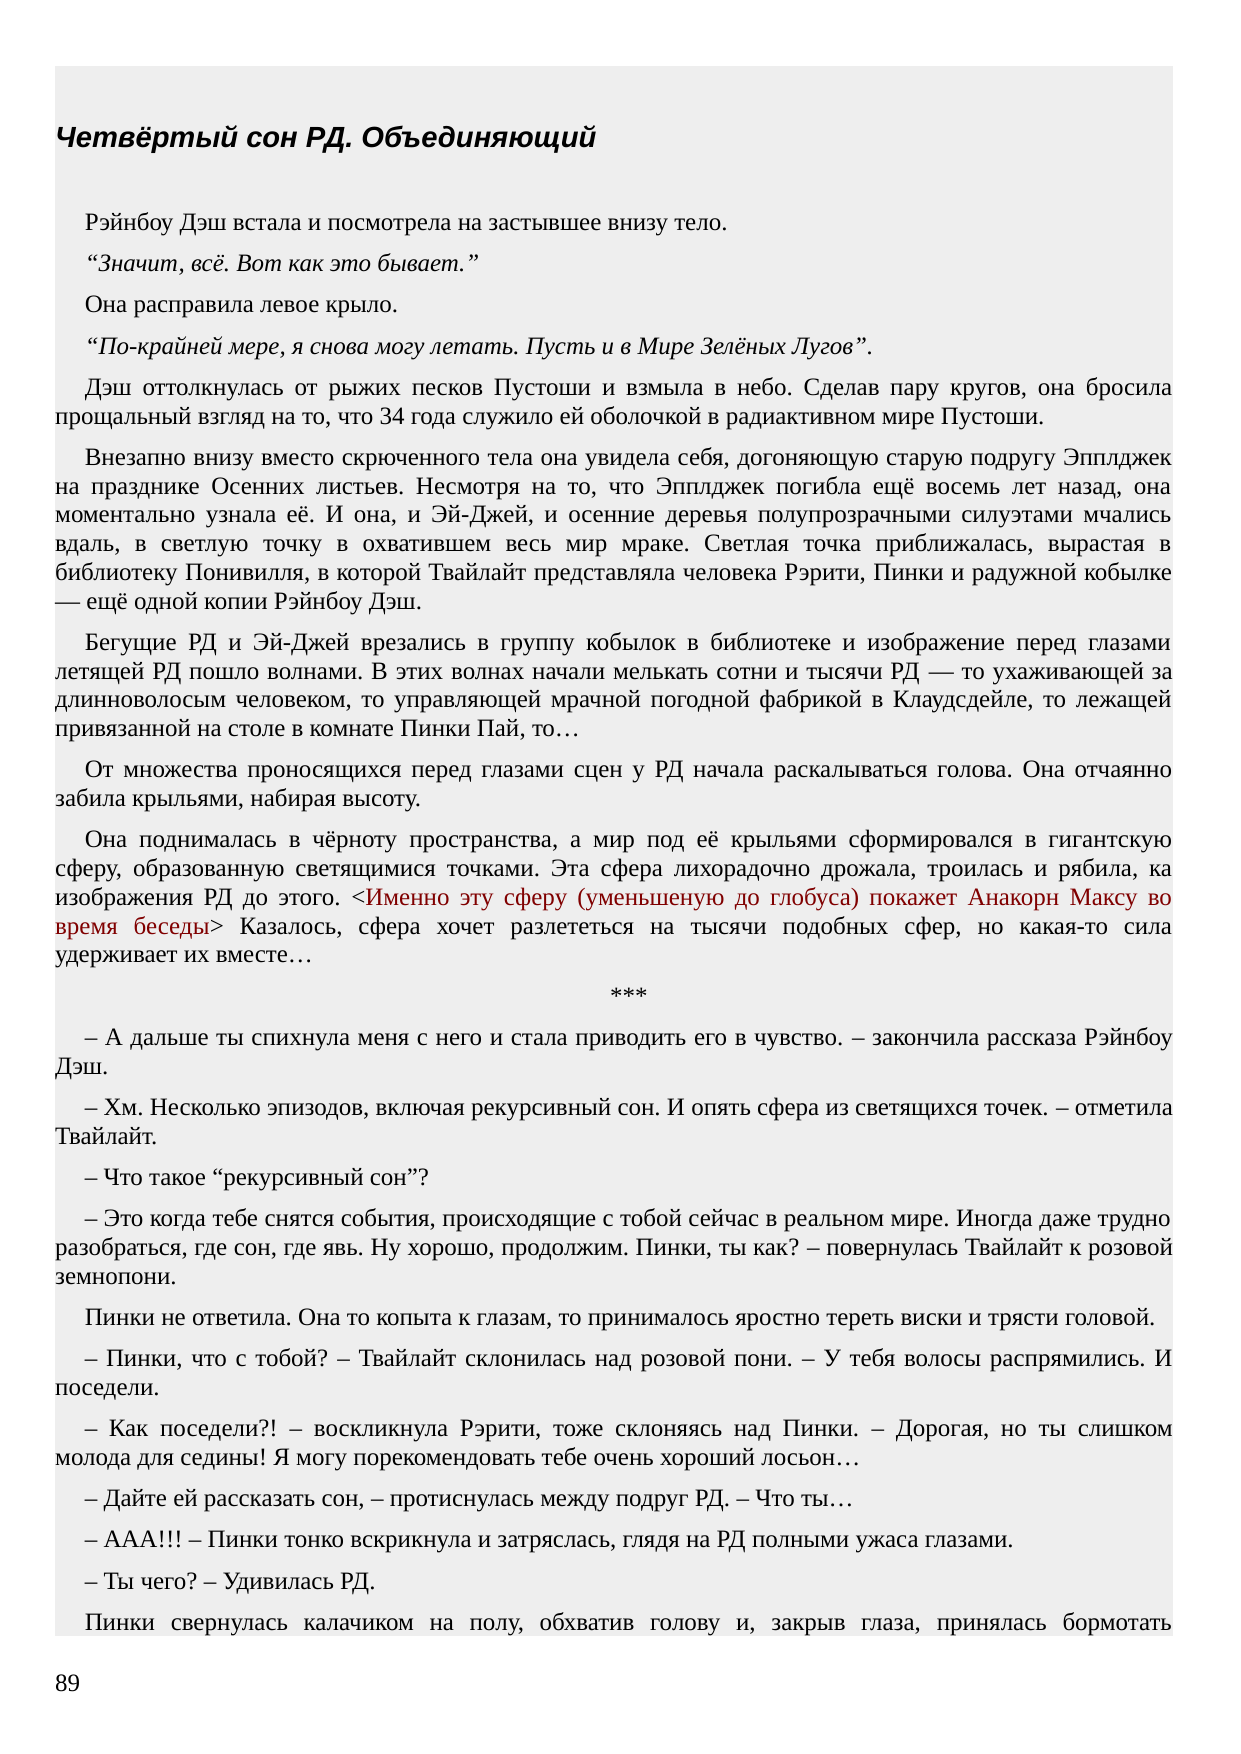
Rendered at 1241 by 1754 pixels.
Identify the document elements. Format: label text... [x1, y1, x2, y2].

text “По-крайней мере, я снова могу летать. Пусть и в Мире Зелёных Лугов”. [55, 331, 1173, 359]
text Рэйнбоу Дэш встала и посмотрела на застывшее внизу тело. [55, 207, 1173, 236]
text – Как поседели?! – воскликнула Рэрити, тоже склоняясь над Пинки. – Дорогая, но ты слишком молода для седины! Я могу порекомендовать тебе очень хороший лосьон… [55, 1413, 1173, 1471]
text *** [55, 981, 1173, 1009]
text Пинки свернулась калачиком на полу, обхватив голову и, закрыв глаза, принялась бормотать [55, 1607, 1173, 1636]
text – Ты чего? – Удивилась РД. [55, 1566, 1173, 1594]
text “Значит, всё. Вот как это бывает.” [55, 248, 1173, 277]
text – Что такое “рекурсивный сон”? [55, 1162, 1173, 1191]
text Она расправила левое крыло. [55, 289, 1173, 318]
text Бегущие РД и Эй-Джей врезались в группу кобылок в библиотеке и изображение перед глазами летящей РД пошло волнами. В этих волнах начали мелькать сотни и тысячи РД — то ухаживающей за длинноволосым человеком, то управляющей мрачной погодной фабрикой в Клаудсдейле, то лежащей привязанной на столе в комнате Пинки Пай, то… [55, 627, 1173, 742]
text Она поднималась в чёрноту пространства, а мир под её крыльями сформировался в гигантскую сферу, образованную светящимися точками. Эта сфера лихорадочно дрожала, троилась и рябила, ка изображения РД до этого. <Именно эту сферу (уменьшеную до глобуса) покажет Анакорн Максу во время беседы> Казалось, сфера хочет разлететься на тысячи подобных сфер, но какая-то сила удерживает их вместе… [55, 824, 1173, 968]
text Пинки не ответила. Она то копыта к глазам, то принималось яростно тереть виски и трясти головой. [55, 1302, 1173, 1331]
text – Это когда тебе снятся события, происходящие с тобой сейчас в реальном мире. Иногда даже трудно разобраться, где сон, где явь. Ну хорошо, продолжим. Пинки, ты как? – повернулась Твайлайт к розовой земнопони. [55, 1203, 1173, 1289]
text – А дальше ты спихнула меня с него и стала приводить его в чувство. – закончила рассказа Рэйнбоу Дэш. [55, 1022, 1173, 1079]
text – Хм. Несколько эпизодов, включая рекурсивный сон. И опять сфера из светящихся точек. – отметила Твайлайт. [55, 1092, 1173, 1149]
text От множества проносящихся перед глазами сцен у РД начала раскалываться голова. Она отчаянно забила крыльями, набирая высоту. [55, 754, 1173, 812]
text – ААА!!! – Пинки тонко вскрикнула и затряслась, глядя на РД полными ужаса глазами. [55, 1524, 1173, 1553]
text – Дайте ей рассказать сон, – протиснулась между подруг РД. – Что ты… [55, 1483, 1173, 1512]
text – Пинки, что с тобой? – Твайлайт склонилась над розовой пони. – У тебя волосы распрямились. И поседели. [55, 1343, 1173, 1401]
subtitle Четвёртый сон РД. Объединяющий [55, 120, 1173, 153]
text Внезапно внизу вместо скрюченного тела она увидела себя, догоняющую старую подругу Эпплджек на празднике Осенних листьев. Несмотря на то, что Эпплджек погибла ещё восемь лет назад, она моментально узнала её. И она, и Эй-Джей, и осенние деревья полупрозрачными силуэтами мчались вдаль, в светлую точку в охватившем весь мир мраке. Светлая точка приближалась, вырастая в библиотеку Понивилля, в которой Твайлайт представляла человека Рэрити, Пинки и радужной кобылке — ещё одной копии Рэйнбоу Дэш. [55, 442, 1173, 614]
text Дэш оттолкнулась от рыжих песков Пустоши и взмыла в небо. Сделав пару кругов, она бросила прощальный взгляд на то, что 34 года служило ей оболочкой в радиактивном мире Пустоши. [55, 372, 1173, 429]
